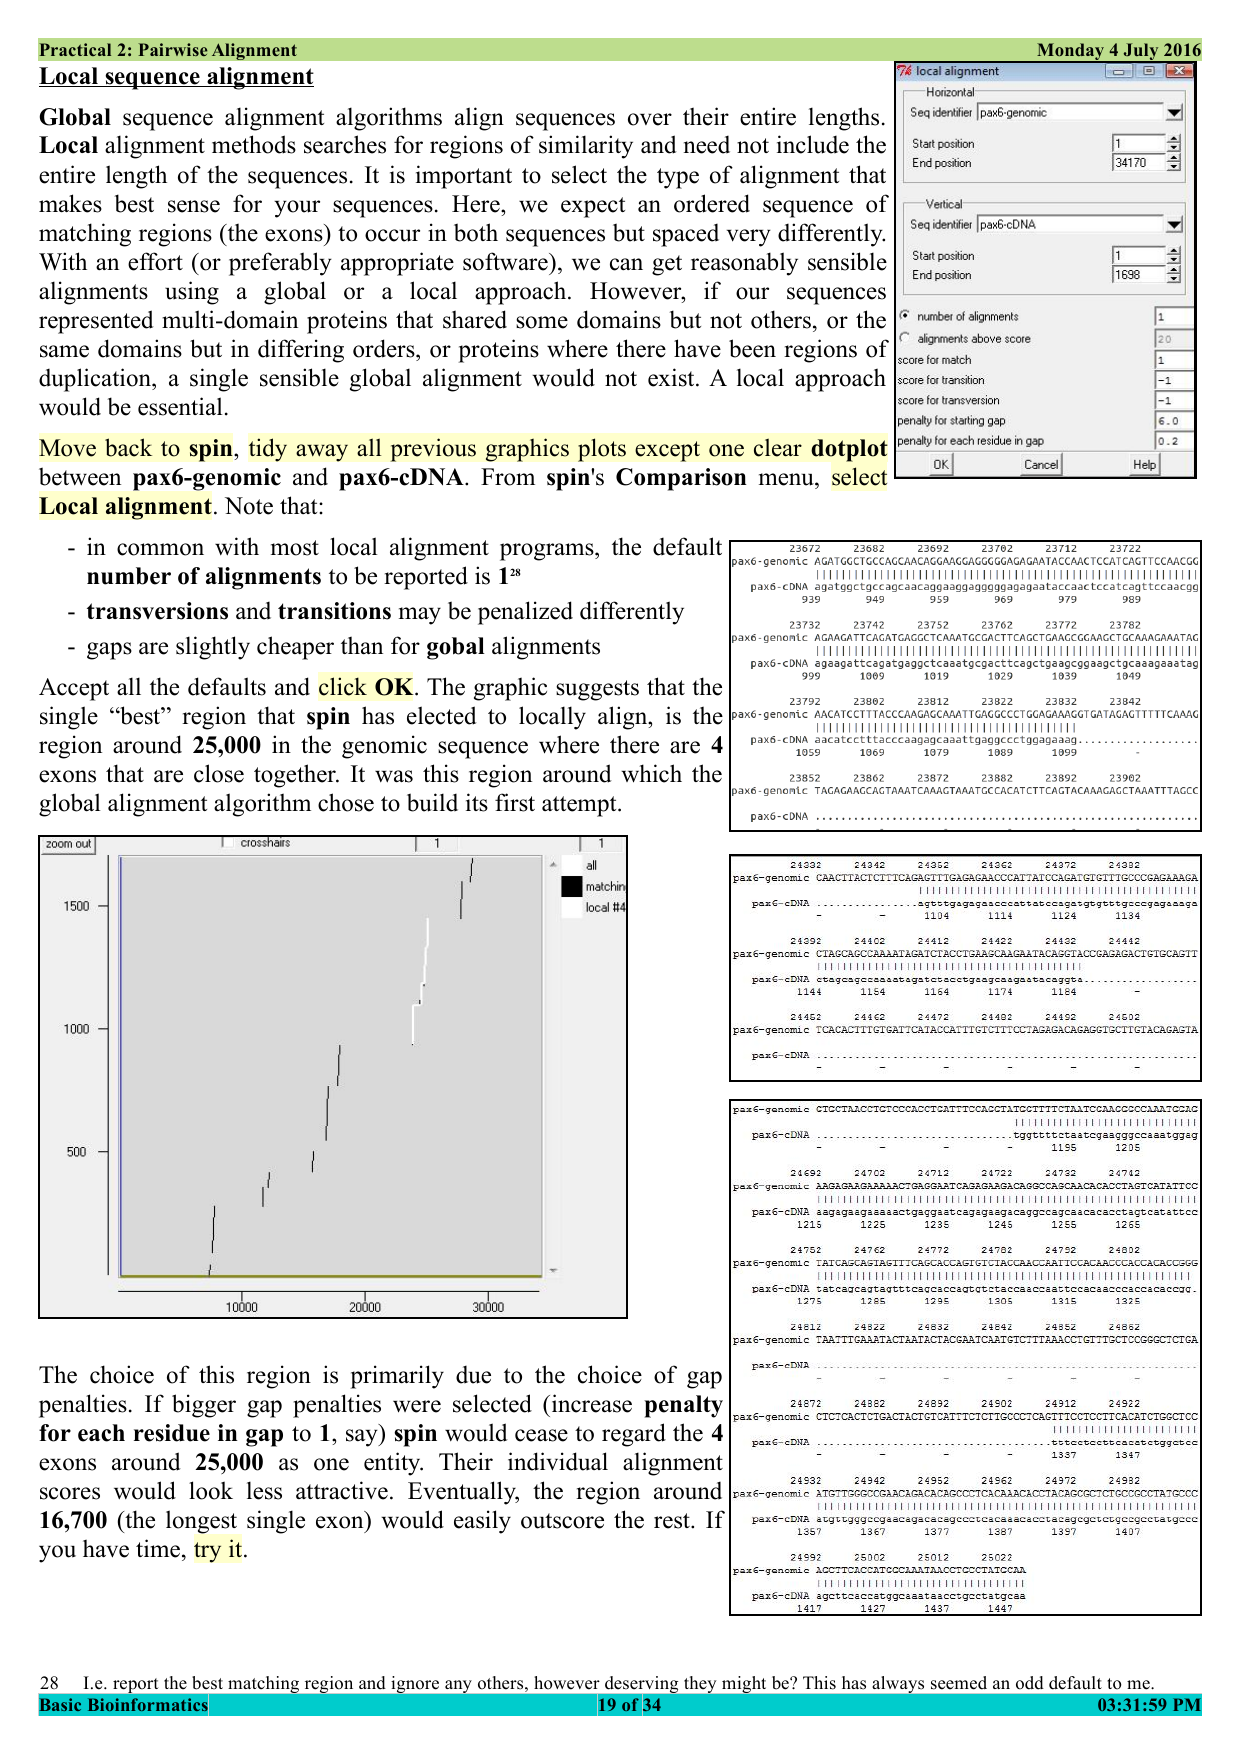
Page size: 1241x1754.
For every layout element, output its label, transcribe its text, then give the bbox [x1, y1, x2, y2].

picture [731, 542, 1200, 830]
text I.e. report the best matching region and ignore any others, however deserving they might be? This has always seemed an odd default to me. [40, 1671, 1202, 1693]
text Global sequence alignment algorithms align sequences over their entire lengths. Local alignment methods searches for regions of similarity and need not include the entire length of the sequences. It is important to select the type of alignment that makes best sense for your sequences. Here, we expect an ordered sequence of matching regions (the exons) to occur in both sequences but spaced very differently. With an effort (or preferably appropriate software), we can get reasonably sensible alignments using a global or a local approach. However, if our sequences represented multi-domain proteins that shared some domains but not others, or the same domains but in differing orders, or proteins where there have been regions of duplication, a single sensible global alignment would not exist. A local approach would be essential. [38, 101, 894, 421]
text - transversions and transitions may be penalized differently [67, 596, 729, 625]
text The choice of this region is primarily due to the choice of gap penalties. If bigger gap penalties were selected (increase penalty for each residue in gap to 1, say) spin would cease to regard the 4 exons around 25,000 as one entity. Their individual alignment scores would look less attractive. Eventually, the region around 16,700 (the longest single exon) would easily outscore the rest. If you have time, try it. [38, 1359, 729, 1563]
text Accept all the defaults and click OK. The graphic suggests that the single “best” region that spin has elected to locally align, is the region around 25,000 in the genomic sequence where there are 4 exons that are close together. It was this region around which the global alignment algorithm chose to build its first attempt. [38, 672, 729, 817]
picture [731, 1101, 1200, 1614]
text - in common with most local alignment programs, the default number of alignments to be reported is 1 [67, 532, 1202, 590]
picture [896, 63, 1194, 477]
text Local sequence alignment [38, 61, 894, 89]
text Move back to spin, tidy away all previous graphics plots except one clear dotplot between pax6-genomic and pax6-cDNA. From spin's Comparison menu, select Local alignment. Note that: [38, 433, 1202, 520]
picture [40, 837, 626, 1317]
text - gaps are slightly cheaper than for gobal alignments [67, 631, 729, 660]
